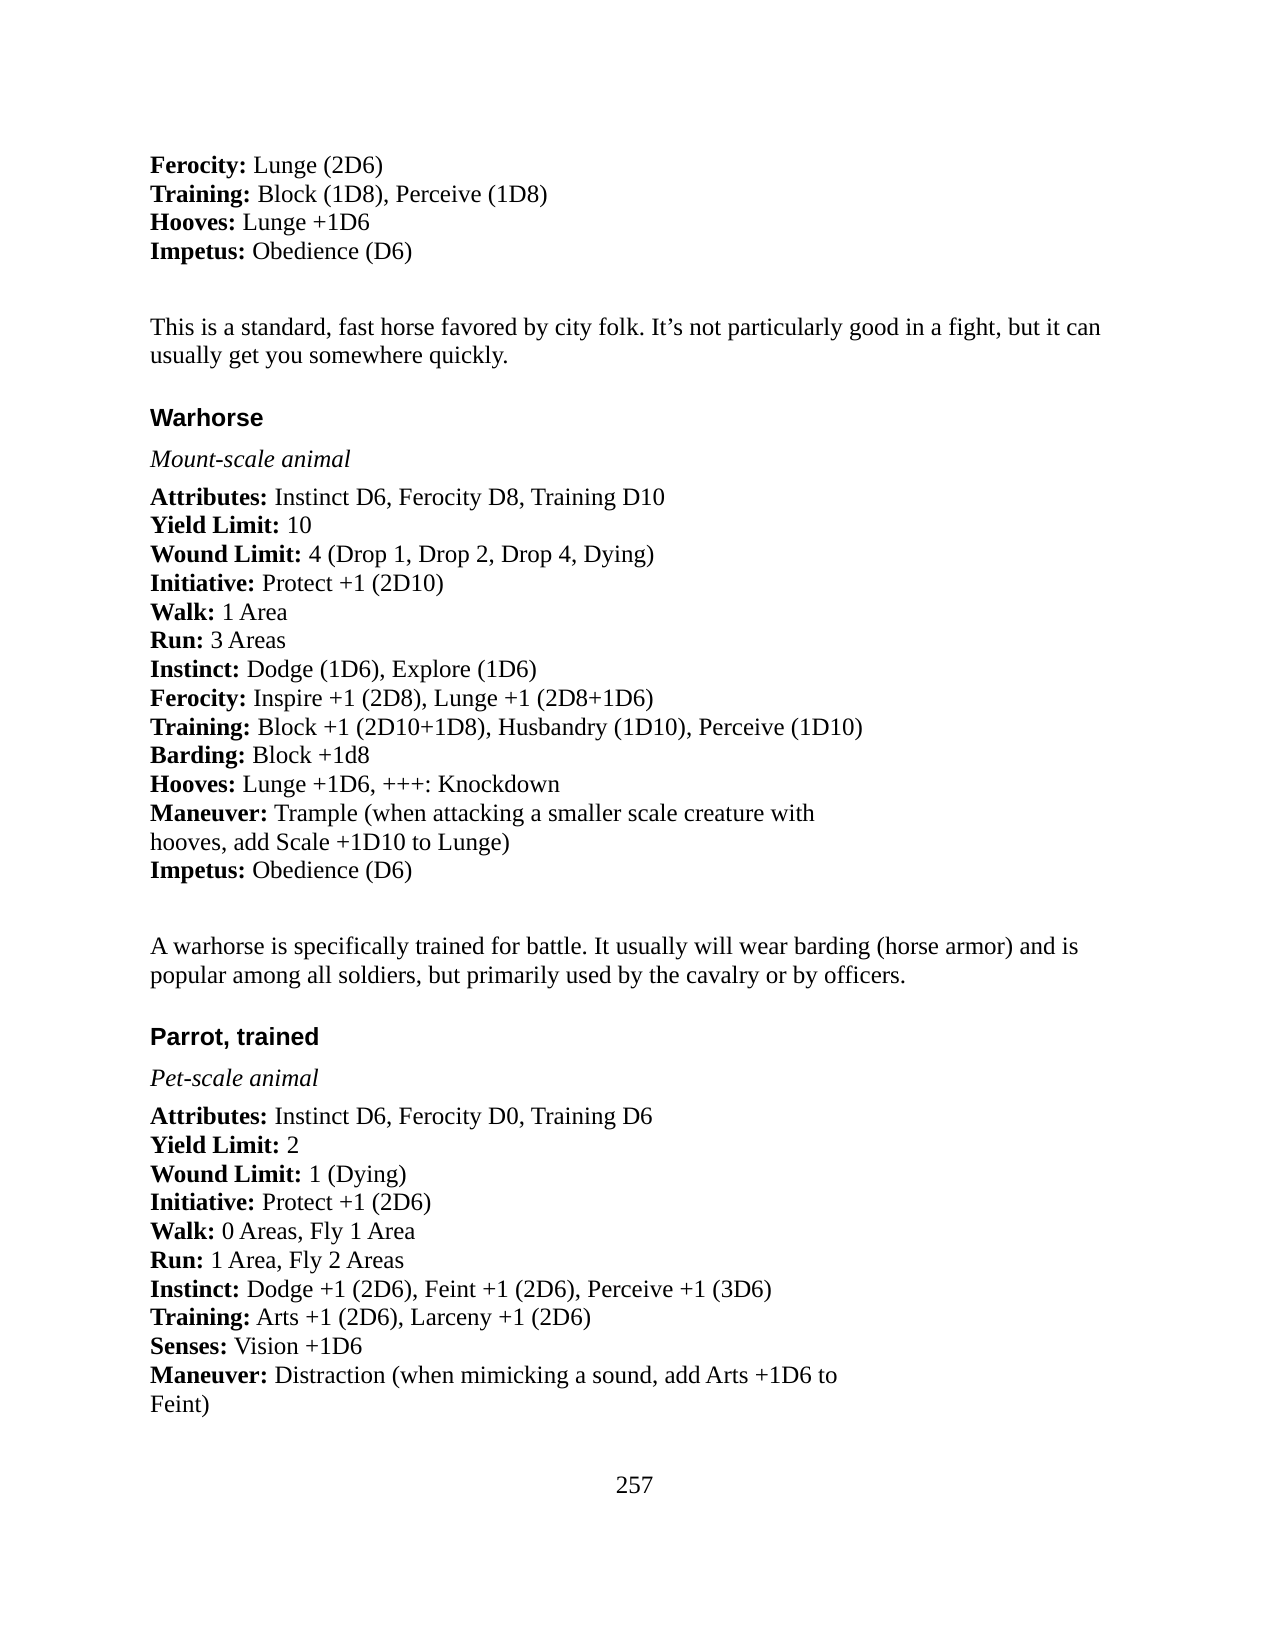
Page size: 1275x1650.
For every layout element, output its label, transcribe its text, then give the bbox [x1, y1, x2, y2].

text This is a standard, fast horse favored by city folk. It’s not particularly good in a fight, but it can usually get you somewhere quickly. [150, 312, 1125, 369]
text Mount-scale animal [150, 444, 1125, 473]
text Pet-scale animal [150, 1063, 1125, 1092]
text Attributes: Instinct D6, Ferocity D8, Training D10 Yield Limit: 10 Wound Limit: 4 (Drop 1, Drop 2, Drop 4, Dying) Initiative: Protect +1 (2D10) Walk: 1 Area Run: 3 Areas Instinct: Dodge (1D6), Explore (1D6) Ferocity: Inspire +1 (2D8), Lunge +1 (2D8+1D6) Training: Block +1 (2D10+1D8), Husbandry (1D10), Perceive (1D10) Barding: Block +1d8 Hooves: Lunge +1D6, +++: Knockdown Maneuver: Trample (when attacking a smaller scale creature with hooves, add Scale +1D10 to Lunge) Impetus: Obedience (D6) [150, 482, 1125, 913]
subtitle Warhorse [150, 403, 1125, 432]
text Ferocity: Lunge (2D6) Training: Block (1D8), Perceive (1D8) Hooves: Lunge +1D6 Impetus: Obedience (D6) [150, 150, 1125, 294]
subtitle Parrot, trained [150, 1022, 1125, 1051]
text A warhorse is specifically trained for battle. It usually will wear barding (horse armor) and is popular among all soldiers, but primarily used by the cavalry or by officers. [150, 931, 1125, 988]
text Attributes: Instinct D6, Ferocity D0, Training D6 Yield Limit: 2 Wound Limit: 1 (Dying) Initiative: Protect +1 (2D6) Walk: 0 Areas, Fly 1 Area Run: 1 Area, Fly 2 Areas Instinct: Dodge +1 (2D6), Feint +1 (2D6), Perceive +1 (3D6) Training: Arts +1 (2D6), Larceny +1 (2D6) Senses: Vision +1D6 Maneuver: Distraction (when mimicking a sound, add Arts +1D6 to Feint) [150, 1101, 1125, 1417]
